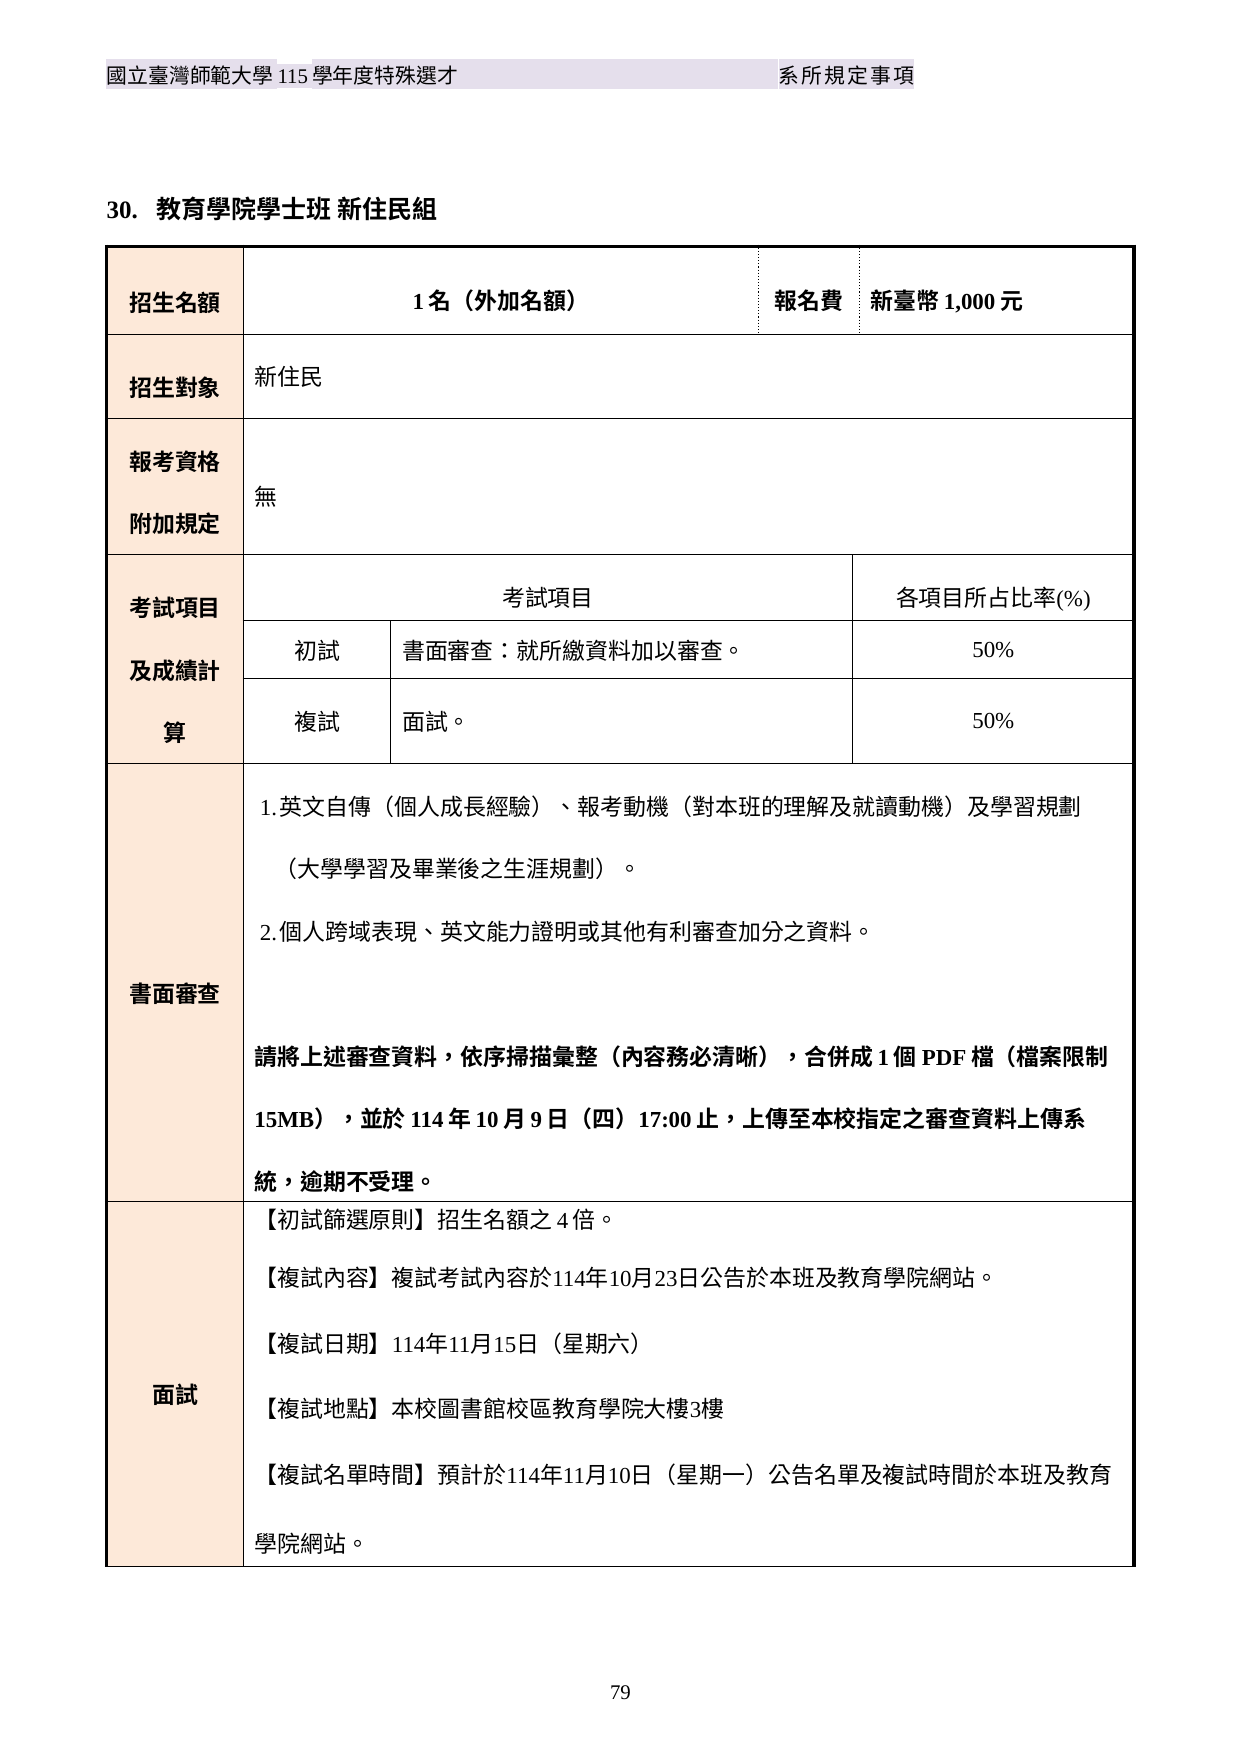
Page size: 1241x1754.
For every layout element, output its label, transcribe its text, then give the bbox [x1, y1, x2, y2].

table_cell 複試 [244, 679, 390, 763]
table_cell 書面審查：就所繳資料加以審查。 [391, 621, 852, 678]
table_header 招生名額 [108, 248, 243, 334]
table_cell 初試 [244, 621, 390, 678]
table_cell 英文自傳（個人成長經驗）、報考動機（對本班的理解及就讀動機）及學習規劃（大學學習及畢業後之生涯規劃）。 個人跨域表現、英文能力證明或其他有利審查加分之資料。 請將上述審查資料，依序掃描彙整（內容務必清晰），合併成1個 PDF檔（檔案限制15MB），並於114年10月9日（四）17:00止，上傳至本校指定之審查資料上傳系統，逾期不受理。 [244, 764, 1132, 1201]
table_header 新臺幣1,000元 [859, 248, 1132, 334]
table_cell 新住民 [244, 335, 1132, 418]
table_cell 面試 [108, 1202, 243, 1566]
table_cell 報考資格附加規定 [108, 419, 243, 554]
table_cell 書面審查 [108, 764, 243, 1201]
table_header 報名費 [759, 248, 859, 334]
table_cell 面試。 [391, 679, 852, 763]
table_cell 招生對象 [108, 335, 243, 418]
list 教育學院學士班 新住民組 [106, 189, 1134, 226]
table_cell 無 [244, 419, 1132, 554]
table_cell 各項目所占比率(%) [853, 555, 1132, 620]
table_cell 【初試篩選原則】招生名額之4倍。 【複試內容】複試考試內容於114年10月23日公告於本班及教育學院網站。 【複試日期】114年11月15日（星期六） 【複試地點】本校圖書館校區教育學院大樓3樓 【複試名單時間】預計於114年11月10日（星期一）公告名單及複試時間於本班及教育學院網站。 [244, 1202, 1132, 1566]
table_cell 考試項目 [244, 555, 852, 620]
table_cell 50% [853, 621, 1132, 678]
table_header 1名（外加名額） [244, 248, 758, 334]
table_cell 50% [853, 679, 1132, 763]
table_cell 考試項目 及成績計算 [108, 555, 243, 763]
